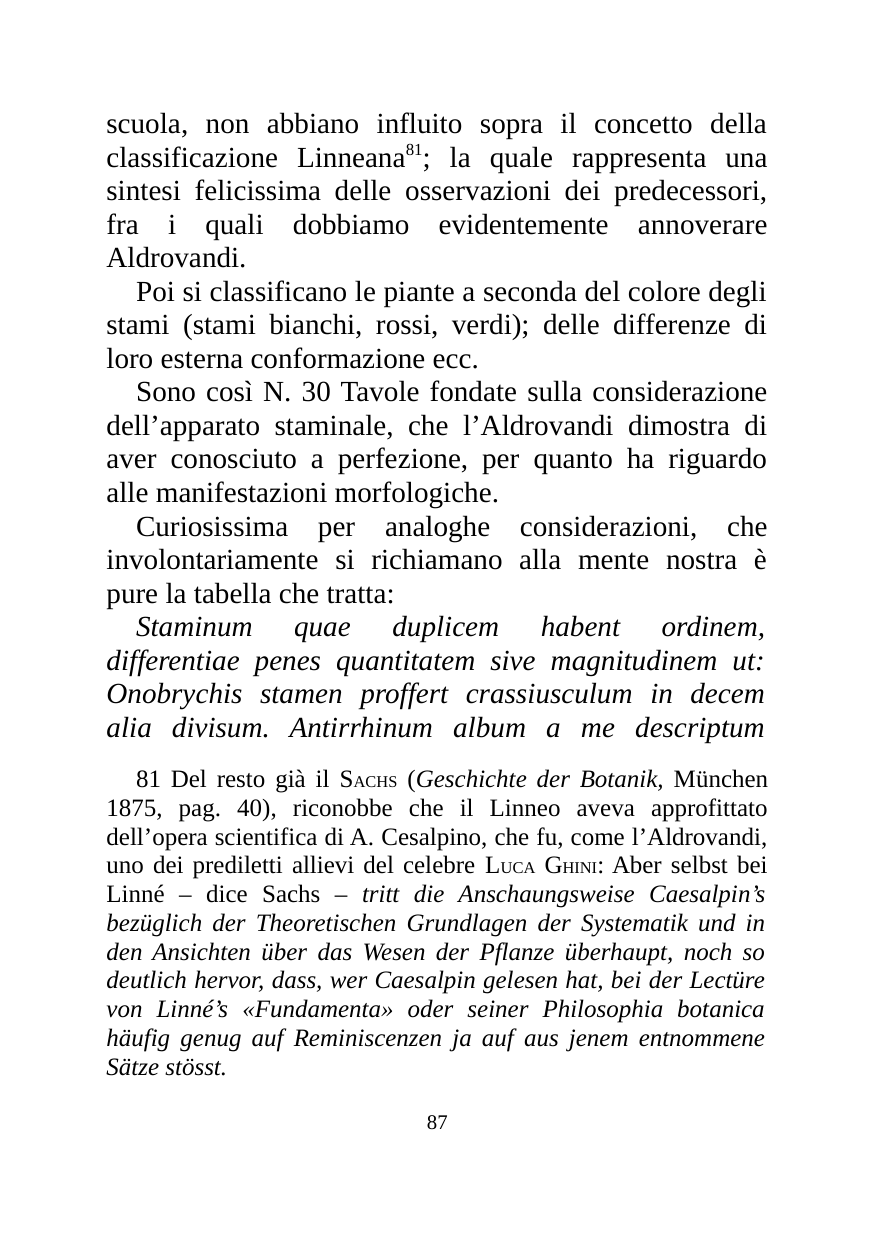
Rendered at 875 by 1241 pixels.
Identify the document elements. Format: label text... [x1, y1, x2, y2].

text scuola, non abbiano influito sopra il concetto della classificazione Linneana; la quale rappresenta una sintesi felicissima delle osservazioni dei predecessori, fra i quali dobbiamo evidentemente annoverare Aldrovandi. [106, 106, 768, 274]
text Del resto già il Sachs (Geschichte der Botanik, München 1875, pag. 40), riconobbe che il Linneo aveva approfittato dell’opera scientifica di A. Cesalpino, che fu, come l’Aldrovandi, uno dei prediletti allievi del celebre Luca Ghini: Aber selbst bei Linné – dice Sachs – tritt die Anschaungsweise Caesalpin’s bezüglich der Theoretischen Grundlagen der Systematik und in den Ansichten über das Wesen der Pflanze überhaupt, noch so deutlich hervor, dass, wer Caesalpin gelesen hat, bei der Lectüre von Linné’s «Fundamenta» oder seiner Philosophia botanica häufig genug auf Reminiscenzen ja auf aus jenem entnommene Sätze stösst. [106, 764, 768, 1080]
text Curiosissima per analoghe considerazioni, che involontariamente si richiamano alla mente nostra è pure la tabella che tratta: [106, 509, 768, 609]
text Poi si classificano le piante a seconda del colore degli stami (stami bianchi, rossi, verdi); delle differenze di loro esterna conformazione ecc. [106, 274, 768, 374]
text Staminum quae duplicem habent ordinem, differentiae penes quantitatem sive magnitudinem ut: Onobrychis stamen proffert crassiusculum in decem alia divisum. Antirrhinum album a me descriptum [106, 609, 768, 743]
text Sono così N. 30 Tavole fondate sulla considerazione dell’apparato staminale, che l’Aldrovandi dimostra di aver conosciuto a perfezione, per quanto ha riguardo alle manifestazioni morfologiche. [106, 374, 768, 509]
